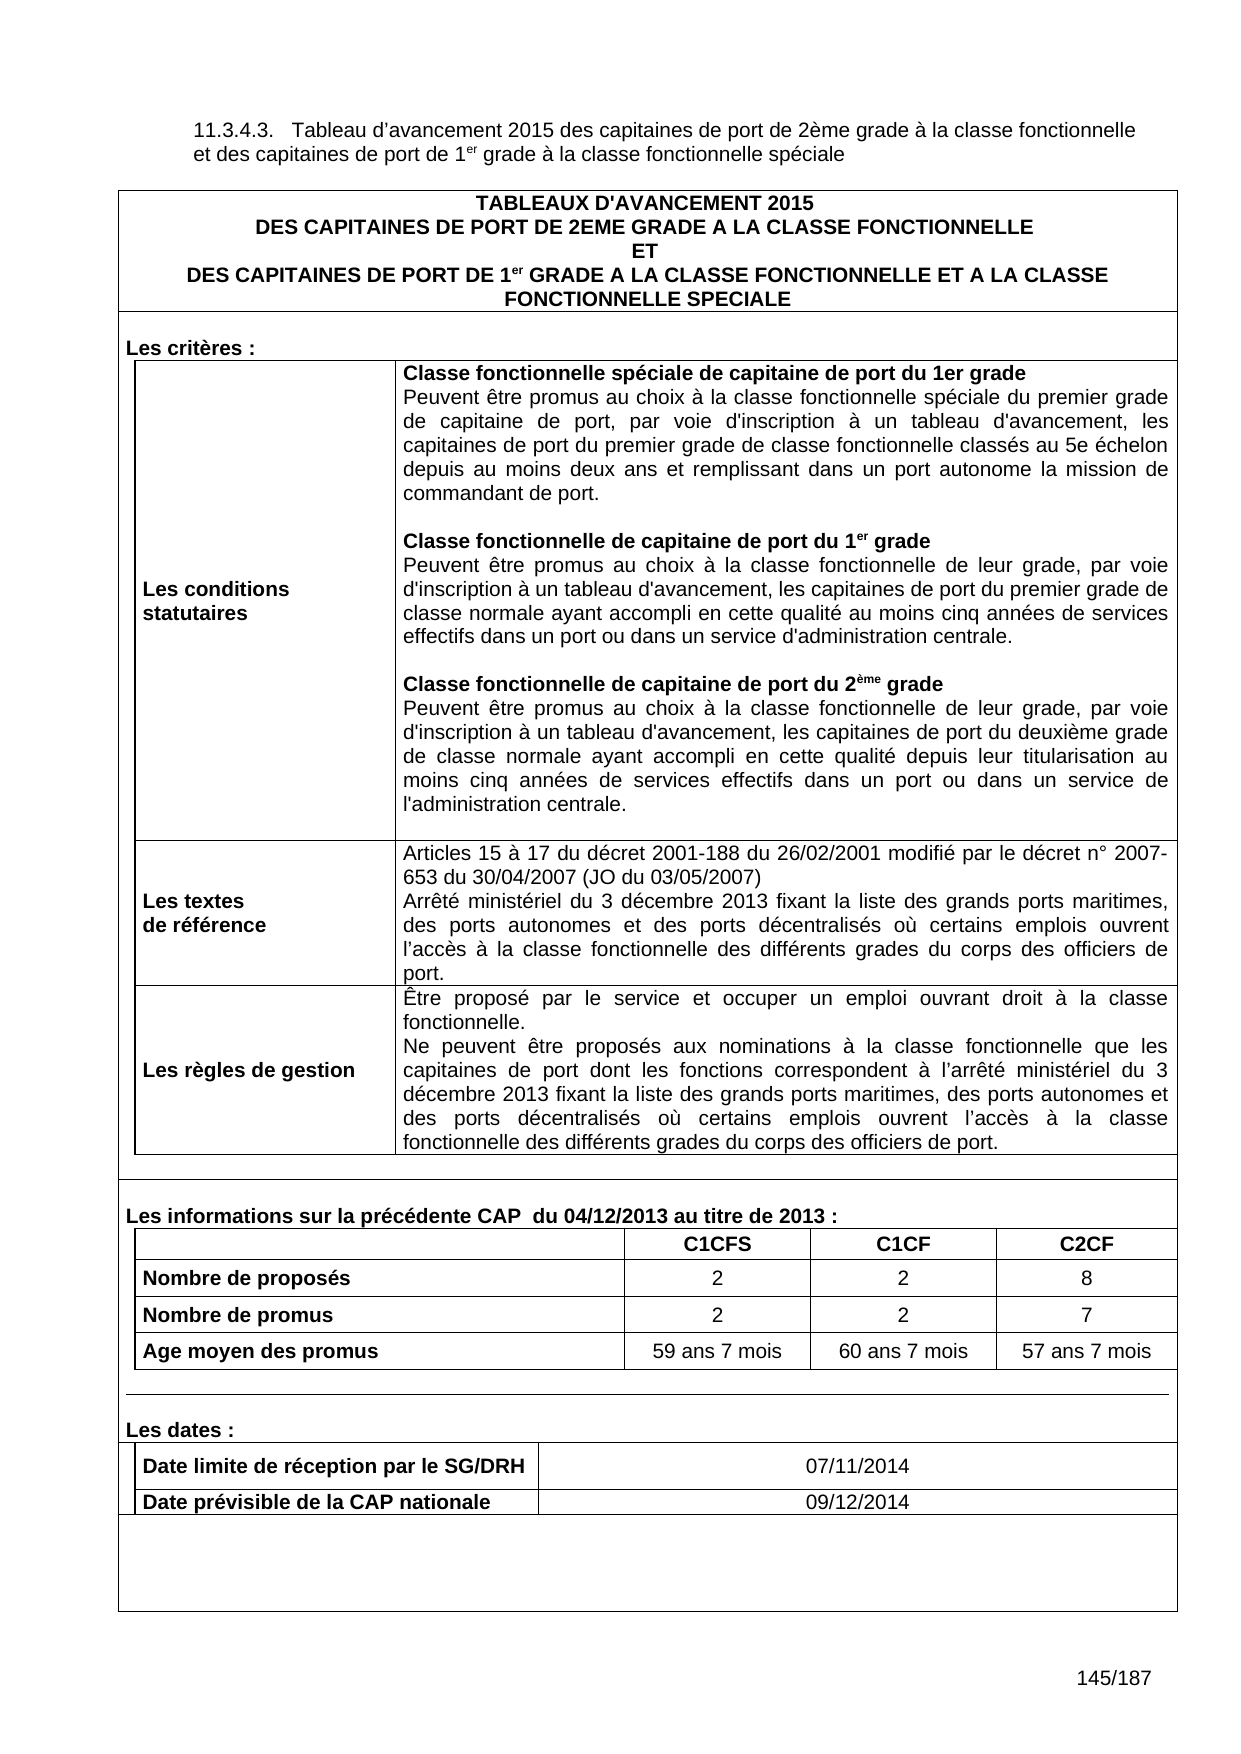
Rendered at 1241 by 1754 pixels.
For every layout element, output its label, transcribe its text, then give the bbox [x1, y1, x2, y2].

table_cell 7 [997, 1297, 1177, 1332]
table_cell [119, 1154, 1177, 1178]
table_cell [119, 1443, 134, 1514]
table_cell 09/12/2014 [539, 1490, 1177, 1514]
table_cell 2 [811, 1297, 996, 1332]
table_cell [119, 1369, 1177, 1394]
table_cell 2 [625, 1260, 810, 1296]
table_cell [119, 1332, 134, 1369]
table_cell Être proposé par le service et occuper un emploi ouvrant droit à la classe fonctionnelle. Ne peuvent être proposés aux nominations à la classe fonctionnelle que les capitaines de port dont les fonctions correspondent à l’arrêté ministériel du 3 décembre 2013 fixant la liste des grands ports maritimes, des ports autonomes et des ports décentralisés où certains emplois ouvrent l’accès à la classe fonctionnelle des différents grades du corps des officiers de port. [396, 986, 1177, 1153]
table_cell 2 [811, 1260, 996, 1296]
table_cell 8 [997, 1260, 1177, 1296]
table_cell [119, 1259, 134, 1296]
table_cell Nombre de proposés [136, 1260, 624, 1296]
table_cell Les critères : [119, 312, 1177, 360]
subtitle Tableau d’avancement 2015 des capitaines de port de 2ème grade à la classe fonctionnelle et des capitaines de port de 1er grade à la classe fonctionnelle spéciale [118, 118, 1152, 166]
table_cell Age moyen des promus [136, 1333, 624, 1369]
table_cell 57 ans 7 mois [997, 1333, 1177, 1369]
table_cell Classe fonctionnelle spéciale de capitaine de port du 1er grade Peuvent être promus au choix à la classe fonctionnelle spéciale du premier grade de capitaine de port, par voie d'inscription à un tableau d'avancement, les capitaines de port du premier grade de classe fonctionnelle classés au 5e échelon depuis au moins deux ans et remplissant dans un port autonome la mission de commandant de port. Classe fonctionnelle de capitaine de port du 1er grade Peuvent être promus au choix à la classe fonctionnelle de leur grade, par voie d'inscription à un tableau d'avancement, les capitaines de port du premier grade de classe normale ayant accompli en cette qualité au moins cinq années de services effectifs dans un port ou dans un service d'administration centrale. Classe fonctionnelle de capitaine de port du 2ème grade Peuvent être promus au choix à la classe fonctionnelle de leur grade, par voie d'inscription à un tableau d'avancement, les capitaines de port du deuxième grade de classe normale ayant accompli en cette qualité depuis leur titularisation au moins cinq années de services effectifs dans un port ou dans un service de l'administration centrale. [396, 361, 1177, 840]
table_cell [119, 1296, 134, 1332]
table_cell Les dates : [119, 1394, 1177, 1442]
table_cell [539, 1515, 1177, 1611]
table_cell C2CF [997, 1229, 1177, 1259]
table_cell [119, 985, 134, 1153]
table_header TABLEAUX D'AVANCEMENT 2015 DES CAPITAINES DE PORT DE 2EME GRADE A LA CLASSE FONCTIONNELLE ET DES CAPITAINES DE PORT DE 1er GRADE A LA CLASSE FONCTIONNELLE ET A LA CLASSE FONCTIONNELLE SPECIALE [119, 191, 1177, 311]
table_cell Articles 15 à 17 du décret 2001-188 du 26/02/2001 modifié par le décret n° 2007-653 du 30/04/2007 (JO du 03/05/2007) Arrêté ministériel du 3 décembre 2013 fixant la liste des grands ports maritimes, des ports autonomes et des ports décentralisés où certains emplois ouvrent l’accès à la classe fonctionnelle des différents grades du corps des officiers de port. [396, 841, 1177, 985]
table_cell Les textes de référence [136, 841, 395, 985]
table_cell C1CF [811, 1229, 996, 1259]
table_cell Les informations sur la précédente CAP du 04/12/2013 au titre de 2013 : [119, 1180, 1177, 1227]
table_cell [136, 1229, 624, 1259]
table_cell [119, 1515, 538, 1611]
table_cell 2 [625, 1297, 810, 1332]
table_cell Les règles de gestion [136, 986, 395, 1153]
table_cell [119, 360, 134, 840]
table_cell 07/11/2014 [539, 1443, 1177, 1489]
table_cell [119, 840, 134, 985]
table_cell C1CFS [625, 1229, 810, 1259]
table_cell Nombre de promus [136, 1297, 624, 1332]
table_cell Date limite de réception par le SG/DRH [136, 1443, 538, 1489]
table_cell 60 ans 7 mois [811, 1333, 996, 1369]
table_cell Les conditions statutaires [136, 361, 395, 840]
table_cell [119, 1228, 134, 1259]
table_cell 59 ans 7 mois [625, 1333, 810, 1369]
table_cell Date prévisible de la CAP nationale [136, 1490, 538, 1514]
